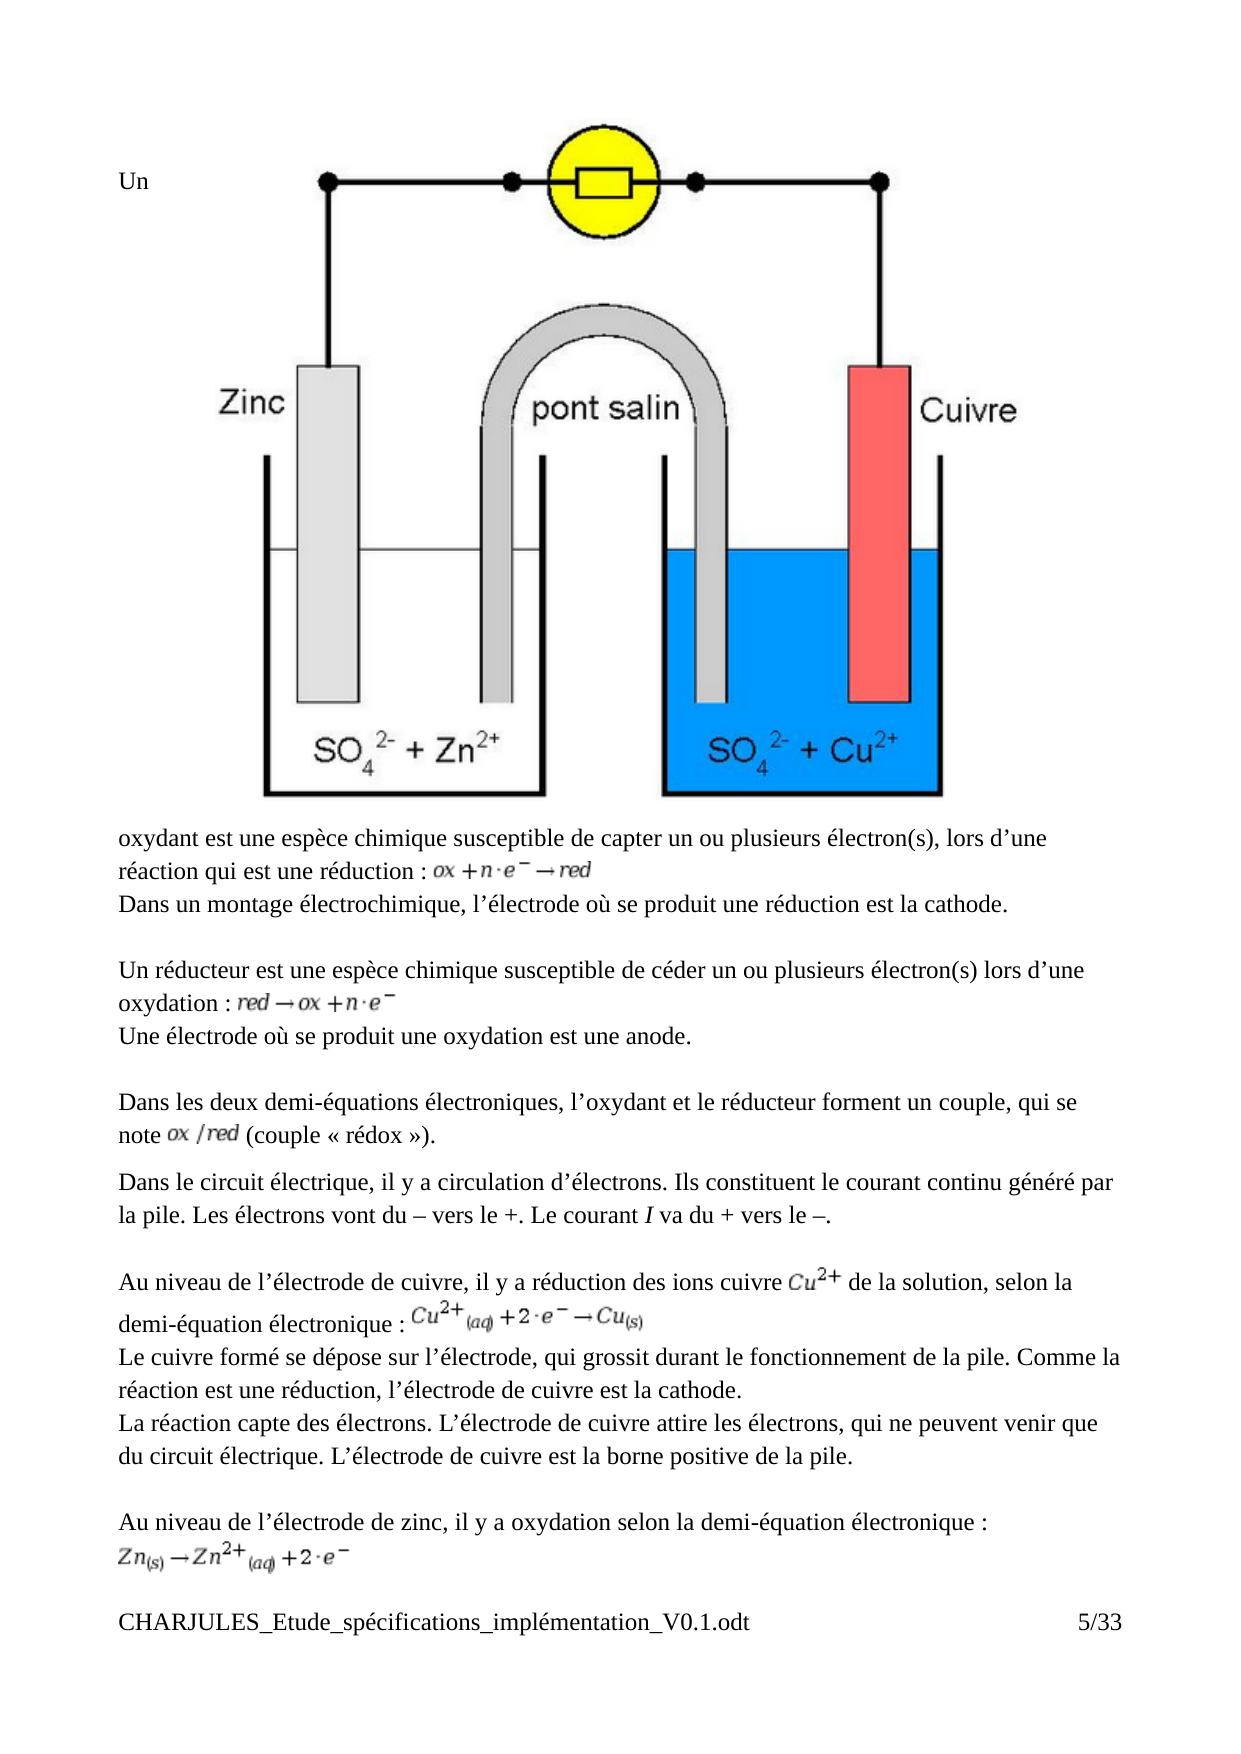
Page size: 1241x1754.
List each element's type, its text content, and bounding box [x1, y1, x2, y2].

picture [118, 1540, 350, 1574]
text Un oxydant est une espèce chimique susceptible de capter un ou plusieurs électron(s), lors d’une réaction qui est une réduction : Dans un montage électrochimique, l’électrode où se produit une réduction est la cathode. Un réducteur est une espèce chimique susceptible de céder un ou plusieurs électron(s) lors d’une oxydation : Une électrode où se produit une oxydation est une anode. Dans les deux demi-équations électroniques, l’oxydant et le réducteur forment un couple, qui se note (couple « rédox »). [118, 166, 1122, 1149]
picture [433, 861, 592, 879]
picture [411, 1299, 643, 1333]
picture [167, 1124, 240, 1144]
text Dans le circuit électrique, il y a circulation d’électrons. Ils constituent le courant continu généré par la pile. Les électrons vont du – vers le +. Le courant I va du + vers le –. Au niveau de l’électrode de cuivre, il y a réduction des ions cuivre de la solution, selon la demi-équation électronique : Le cuivre formé se dépose sur l’électrode, qui grossit durant le fonctionnement de la pile. Comme la réaction est une réduction, l’électrode de cuivre est la cathode. La réaction capte des électrons. L’électrode de cuivre attire les électrons, qui ne peuvent venir que du circuit électrique. L’électrode de cuivre est la borne positive de la pile. Au niveau de l’électrode de zinc, il y a oxydation selon la demi-équation électronique : [118, 1167, 1122, 1573]
picture [237, 993, 396, 1012]
picture [788, 1266, 842, 1290]
picture [178, 118, 1062, 823]
